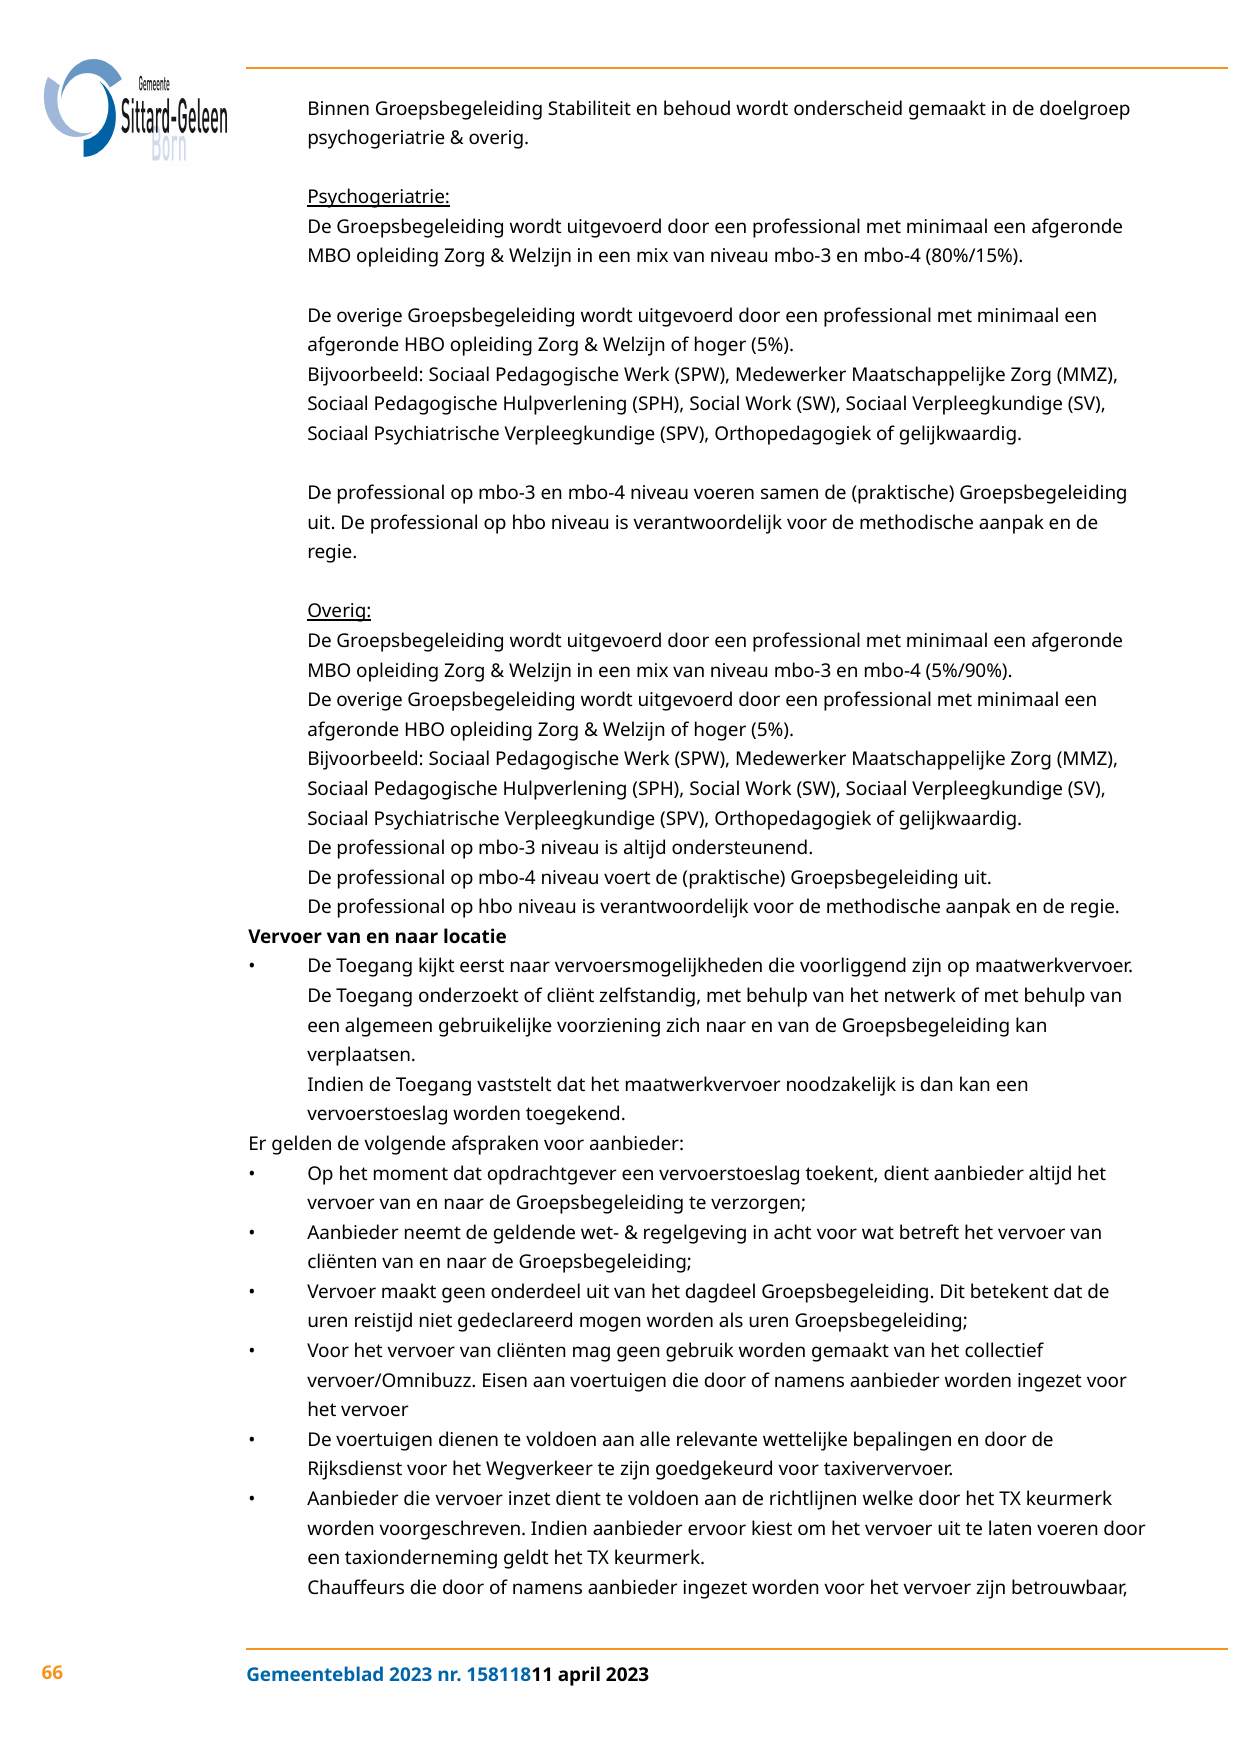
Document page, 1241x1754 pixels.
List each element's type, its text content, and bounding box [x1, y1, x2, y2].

list De professional op mbo-3 en mbo-4 niveau voeren samen de (praktische) Groepsbegeleiding uit. De professional op hbo niveau is verantwoordelijk voor de methodische aanpak en de regie. [248, 479, 1152, 564]
list Psychogeriatrie: [248, 183, 1152, 209]
list De voertuigen dienen te voldoen aan alle relevante wettelijke bepalingen en door de Rijksdienst voor het Wegverkeer te zijn goedgekeurd voor taxiververvoer. [248, 1426, 1152, 1481]
text Vervoer van en naar locatie [248, 923, 1152, 949]
list Op het moment dat opdrachtgever een vervoerstoeslag toekent, dient aanbieder altijd het vervoer van en naar de Groepsbegeleiding te verzorgen; [248, 1160, 1152, 1215]
list Voor het vervoer van cliënten mag geen gebruik worden gemaakt van het collectief vervoer/Omnibuzz. Eisen aan voertuigen die door of namens aanbieder worden ingezet voor het vervoer [248, 1337, 1152, 1422]
list De professional op mbo-3 niveau is altijd ondersteunend. [248, 834, 1152, 860]
list Indien de Toegang vaststelt dat het maatwerkvervoer noodzakelijk is dan kan een vervoerstoeslag worden toegekend. [248, 1071, 1152, 1126]
list De overige Groepsbegeleiding wordt uitgevoerd door een professional met minimaal een afgeronde HBO opleiding Zorg & Welzijn of hoger (5%). [248, 302, 1152, 357]
list Chauffeurs die door of namens aanbieder ingezet worden voor het vervoer zijn betrouwbaar, [248, 1574, 1152, 1600]
list De overige Groepsbegeleiding wordt uitgevoerd door een professional met minimaal een afgeronde HBO opleiding Zorg & Welzijn of hoger (5%). [248, 686, 1152, 742]
list De Groepsbegeleiding wordt uitgevoerd door een professional met minimaal een afgeronde MBO opleiding Zorg & Welzijn in een mix van niveau mbo-3 en mbo-4 (80%/15%). [248, 213, 1152, 268]
list Aanbieder neemt de geldende wet- & regelgeving in acht voor wat betreft het vervoer van cliënten van en naar de Groepsbegeleiding; [248, 1219, 1152, 1274]
list Bijvoorbeeld: Sociaal Pedagogische Werk (SPW), Medewerker Maatschappelijke Zorg (MMZ), Sociaal Pedagogische Hulpverlening (SPH), Social Work (SW), Sociaal Verpleegkundige (SV), Sociaal Psychiatrische Verpleegkundige (SPV), Orthopedagogiek of gelijkwaardig. [248, 361, 1152, 446]
list Aanbieder die vervoer inzet dient te voldoen aan de richtlijnen welke door het TX keurmerk worden voorgeschreven. Indien aanbieder ervoor kiest om het vervoer uit te laten voeren door een taxionderneming geldt het TX keurmerk. [248, 1485, 1152, 1570]
list Overig: [248, 598, 1152, 623]
picture [41, 47, 231, 172]
list De professional op mbo-4 niveau voert de (praktische) Groepsbegeleiding uit. [248, 864, 1152, 890]
list Binnen Groepsbegeleiding Stabiliteit en behoud wordt onderscheid gemaakt in de doelgroep psychogeriatrie & overig. [248, 95, 1152, 150]
list De professional op hbo niveau is verantwoordelijk voor de methodische aanpak en de regie. [248, 893, 1152, 919]
list Vervoer maakt geen onderdeel uit van het dagdeel Groepsbegeleiding. Dit betekent dat de uren reistijd niet gedeclareerd mogen worden als uren Groepsbegeleiding; [248, 1278, 1152, 1333]
list De Groepsbegeleiding wordt uitgevoerd door een professional met minimaal een afgeronde MBO opleiding Zorg & Welzijn in een mix van niveau mbo-3 en mbo-4 (5%/90%). [248, 627, 1152, 683]
text Er gelden de volgende afspraken voor aanbieder: [248, 1130, 1152, 1156]
list Bijvoorbeeld: Sociaal Pedagogische Werk (SPW), Medewerker Maatschappelijke Zorg (MMZ), Sociaal Pedagogische Hulpverlening (SPH), Social Work (SW), Sociaal Verpleegkundige (SV), Sociaal Psychiatrische Verpleegkundige (SPV), Orthopedagogiek of gelijkwaardig. [248, 746, 1152, 831]
list De Toegang kijkt eerst naar vervoersmogelijkheden die voorliggend zijn op maatwerkvervoer. De Toegang onderzoekt of cliënt zelfstandig, met behulp van het netwerk of met behulp van een algemeen gebruikelijke voorziening zich naar en van de Groepsbegeleiding kan verplaatsen. [248, 953, 1152, 1067]
